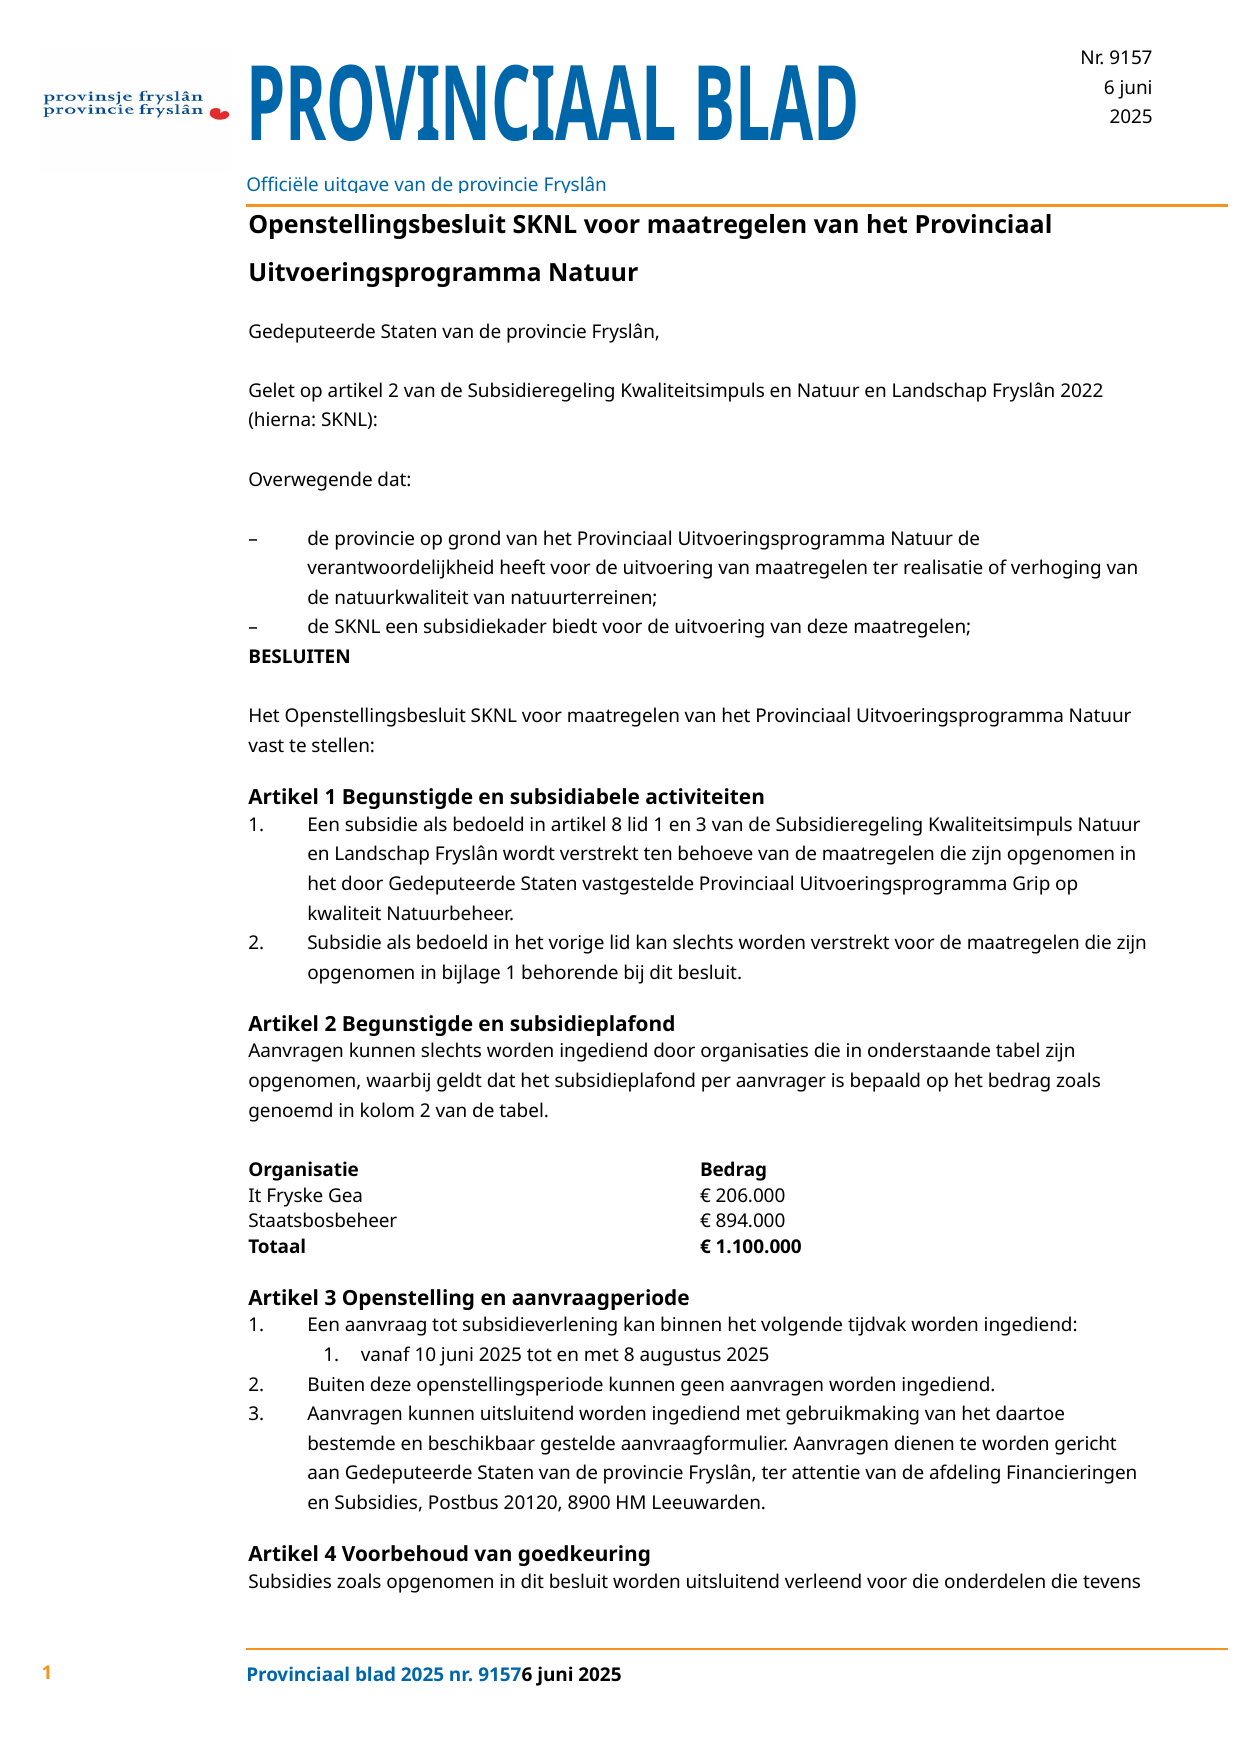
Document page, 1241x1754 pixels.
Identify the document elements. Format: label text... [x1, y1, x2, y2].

table_cell Staatsbosbeheer [248, 1208, 700, 1233]
table_cell Totaal [248, 1233, 700, 1259]
picture [41, 47, 231, 172]
list de provincie op grond van het Provinciaal Uitvoeringsprogramma Natuur de verantwoordelijkheid heeft voor de uitvoering van maatregelen ter realisatie of verhoging van de natuurkwaliteit van natuurterreinen; [248, 525, 1152, 610]
list Subsidie als bedoeld in het vorige lid kan slechts worden verstrekt voor de maatregelen die zijn opgenomen in bijlage 1 behorende bij dit besluit. [248, 929, 1152, 984]
table_cell € 206.000 [700, 1182, 1152, 1208]
text BESLUITEN [248, 643, 1152, 669]
text Subsidies zoals opgenomen in dit besluit worden uitsluitend verleend voor die onderdelen die tevens [248, 1568, 1152, 1594]
text Artikel 1 Begunstigde en subsidiabele activiteiten [248, 782, 1152, 811]
text Gedeputeerde Staten van de provincie Fryslân, [248, 318, 1152, 344]
list de SKNL een subsidiekader biedt voor de uitvoering van deze maatregelen; [248, 614, 1152, 639]
list vanaf 10 juni 2025 tot en met 8 augustus 2025 [323, 1341, 1152, 1367]
table_cell € 894.000 [700, 1208, 1152, 1233]
list Een subsidie als bedoeld in artikel 8 lid 1 en 3 van de Subsidieregeling Kwaliteitsimpuls Natuur en Landschap Fryslân wordt verstrekt ten behoeve van de maatregelen die zijn opgenomen in het door Gedeputeerde Staten vastgestelde Provinciaal Uitvoeringsprogramma Grip op kwaliteit Natuurbeheer. [248, 811, 1152, 925]
text Artikel 4 Voorbehoud van goedkeuring [248, 1539, 1152, 1568]
list Aanvragen kunnen uitsluitend worden ingediend met gebruikmaking van het daartoe bestemde en beschikbaar gestelde aanvraagformulier. Aanvragen dienen te worden gericht aan Gedeputeerde Staten van de provincie Fryslân, ter attentie van de afdeling Financieringen en Subsidies, Postbus 20120, 8900 HM Leeuwarden. [248, 1400, 1152, 1515]
table_cell It Fryske Gea [248, 1182, 700, 1208]
text Artikel 3 Openstelling en aanvraagperiode [248, 1283, 1152, 1312]
text Het Openstellingsbesluit SKNL voor maatregelen van het Provinciaal Uitvoeringsprogramma Natuur vast te stellen: [248, 702, 1152, 758]
table_header Bedrag [700, 1156, 1152, 1182]
list Een aanvraag tot subsidieverlening kan binnen het volgende tijdvak worden ingediend: [248, 1312, 1152, 1337]
text Gelet op artikel 2 van de Subsidieregeling Kwaliteitsimpuls en Natuur en Landschap Fryslân 2022 (hierna: SKNL): [248, 377, 1152, 432]
text Overwegende dat: [248, 466, 1152, 492]
list Buiten deze openstellingsperiode kunnen geen aanvragen worden ingediend. [248, 1371, 1152, 1396]
table_cell € 1.100.000 [700, 1233, 1152, 1259]
text Openstellingsbesluit SKNL voor maatregelen van het Provinciaal Uitvoeringsprogramma Natuur [248, 207, 1152, 288]
text Artikel 2 Begunstigde en subsidieplafond [248, 1009, 1152, 1038]
table_header Organisatie [248, 1156, 700, 1182]
text Aanvragen kunnen slechts worden ingediend door organisaties die in onderstaande tabel zijn opgenomen, waarbij geldt dat het subsidieplafond per aanvrager is bepaald op het bedrag zoals genoemd in kolom 2 van de tabel. [248, 1038, 1152, 1123]
